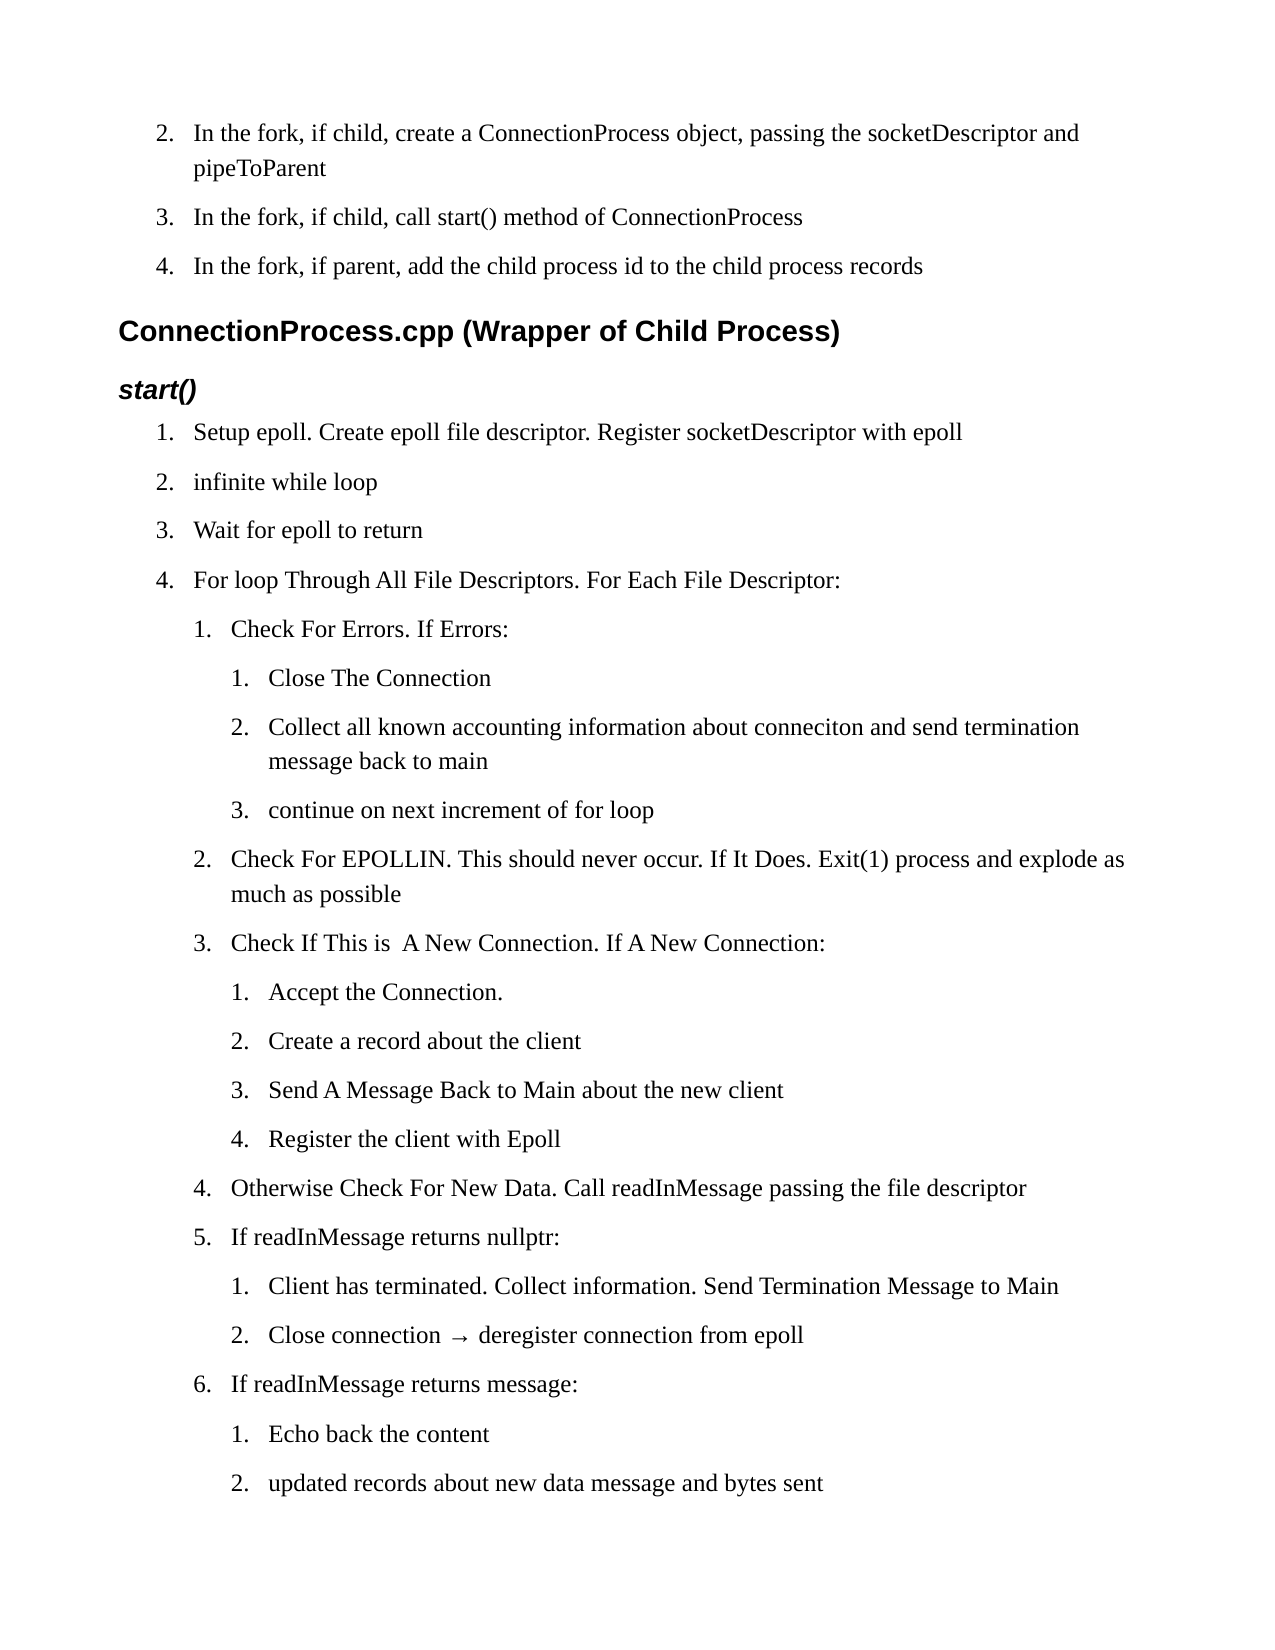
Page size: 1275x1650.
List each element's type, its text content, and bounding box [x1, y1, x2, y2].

list Check For EPOLLIN. This should never occur. If It Does. Exit(1) process and explode as much as possible [193, 844, 1157, 908]
list Client has terminated. Collect information. Send Termination Message to Main [231, 1271, 1157, 1300]
list Check If This is A New Connection. If A New Connection: [193, 928, 1157, 957]
list Setup epoll. Create epoll file descriptor. Register socketDescriptor with epoll [156, 417, 1157, 446]
list Create a record about the client [231, 1026, 1157, 1055]
list Otherwise Check For New Data. Call readInMessage passing the file descriptor [193, 1173, 1157, 1202]
list continue on next increment of for loop [231, 795, 1157, 824]
list Close The Connection [231, 663, 1157, 692]
list In the fork, if child, call start() method of ConnectionProcess [156, 202, 1157, 230]
list Register the client with Epoll [231, 1124, 1157, 1153]
list In the fork, if child, create a ConnectionProcess object, passing the socketDescriptor and pipeToParent [156, 118, 1157, 181]
list In the fork, if parent, add the child process id to the child process records [156, 251, 1157, 279]
list Check For Errors. If Errors: [193, 614, 1157, 642]
list If readInMessage returns nullptr: [193, 1222, 1157, 1251]
subtitle start() [118, 373, 1157, 405]
list updated records about new data message and bytes sent [231, 1468, 1157, 1496]
list Wait for epoll to return [156, 516, 1157, 544]
list Echo back the content [231, 1419, 1157, 1447]
list Collect all known accounting information about conneciton and send termination message back to main [231, 712, 1157, 775]
list Accept the Connection. [231, 977, 1157, 1006]
subtitle ConnectionProcess.cpp (Wrapper of Child Process) [118, 314, 1157, 348]
list Close connection → deregister connection from epoll [231, 1321, 1157, 1349]
list For loop Through All File Descriptors. For Each File Descriptor: [156, 565, 1157, 593]
list infinite while loop [156, 467, 1157, 495]
list If readInMessage returns message: [193, 1369, 1157, 1398]
list Send A Message Back to Main about the new client [231, 1075, 1157, 1104]
